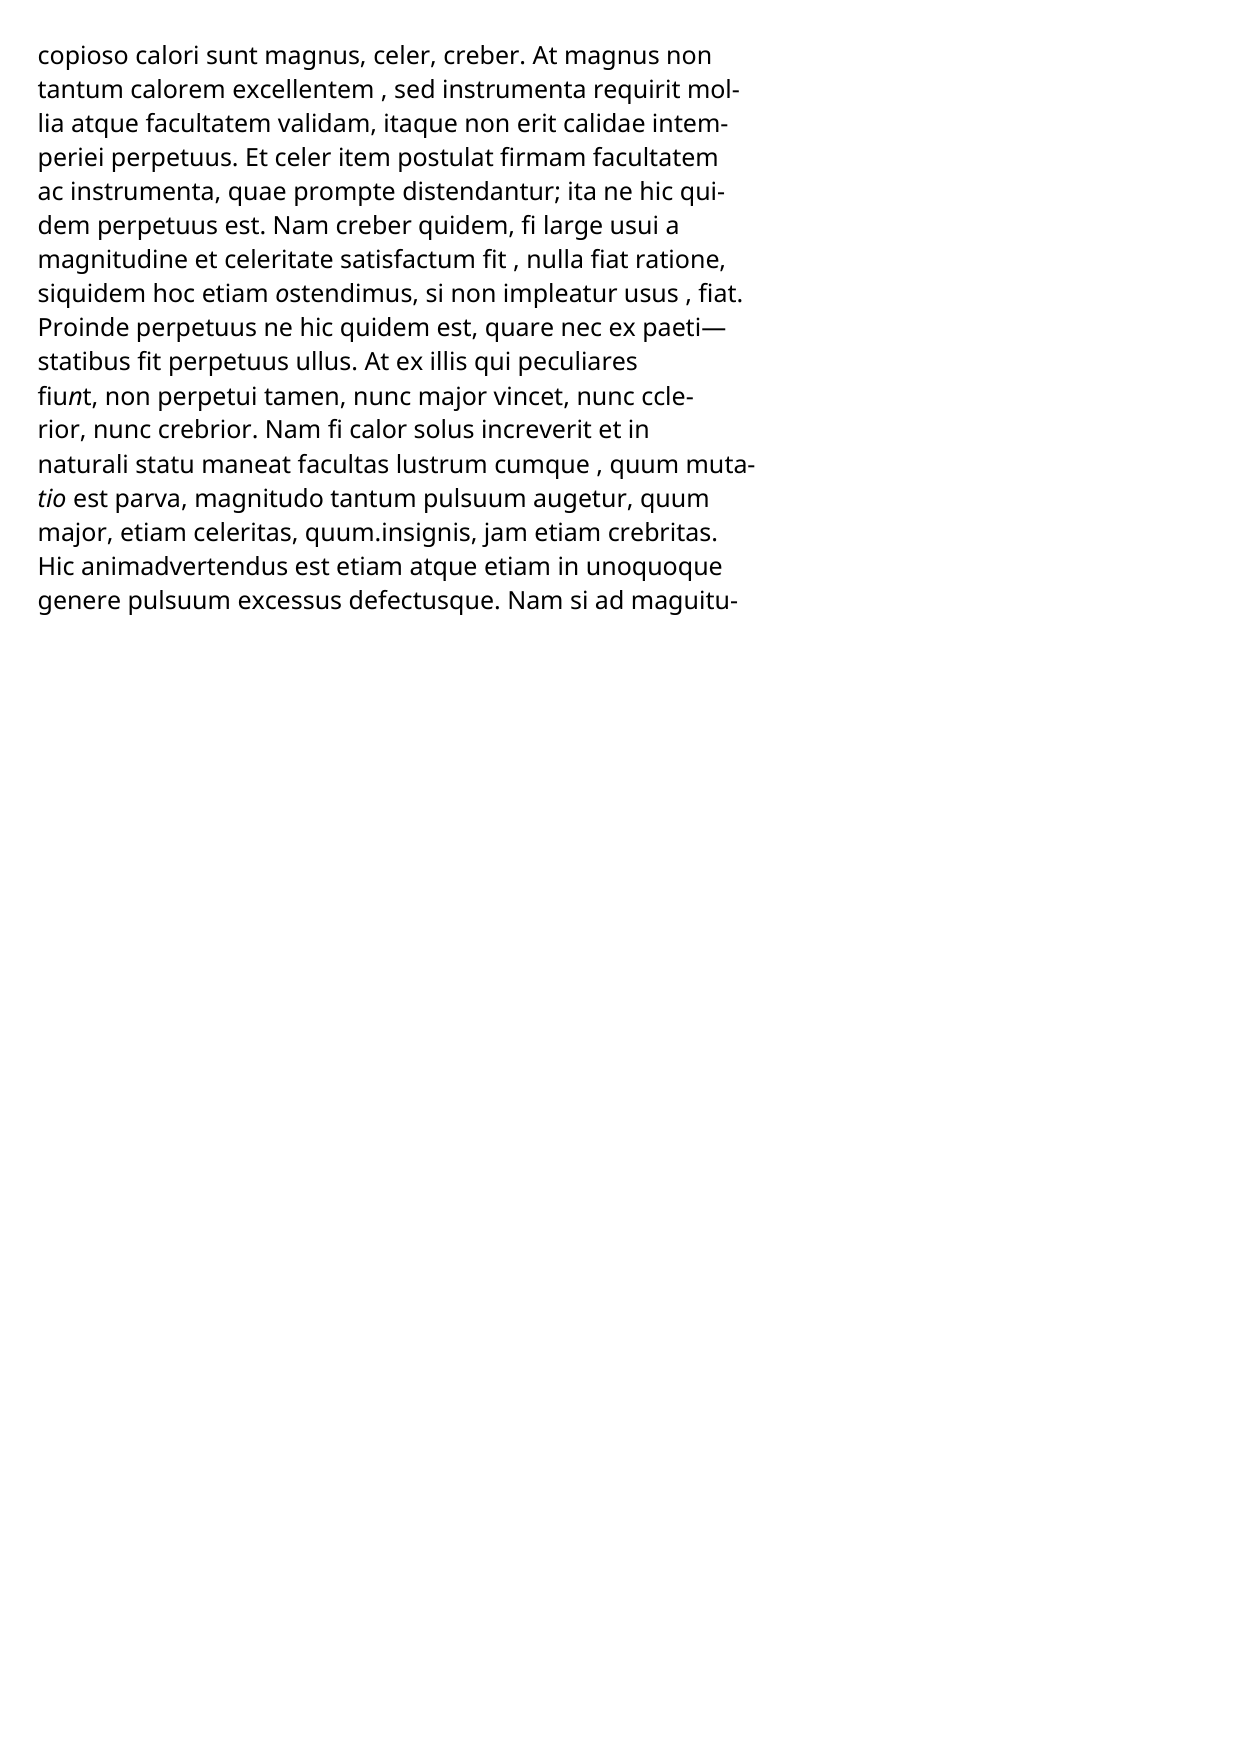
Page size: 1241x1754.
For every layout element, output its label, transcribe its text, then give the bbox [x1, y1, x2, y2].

text copioso calori sunt magnus, celer, creber. At magnus non tantum calorem excellentem , sed instrumenta requirit mol- lia atque facultatem validam, itaque non erit calidae intem- periei perpetuus. Et celer item postulat firmam facultatem ac instrumenta, quae prompte distendantur; ita ne hic qui- dem perpetuus est. Nam creber quidem, fi large usui a magnitudine et celeritate satisfactum fit , nulla fiat ratione, siquidem hoc etiam ostendimus, si non impleatur usus , fiat. Proinde perpetuus ne hic quidem est, quare nec ex paeti— statibus fit perpetuus ullus. At ex illis qui peculiares fiunt, non perpetui tamen, nunc major vincet, nunc ccle- rior, nunc crebrior. Nam fi calor solus increverit et in naturali statu maneat facultas lustrum cumque , quum muta- tio est parva, magnitudo tantum pulsuum augetur, quum major, etiam celeritas, quum.insignis, jam etiam crebritas. Hic animadvertendus est etiam atque etiam in unoquoque genere pulsuum excessus defectusque. Nam si ad maguitu- [37, 37, 1203, 617]
